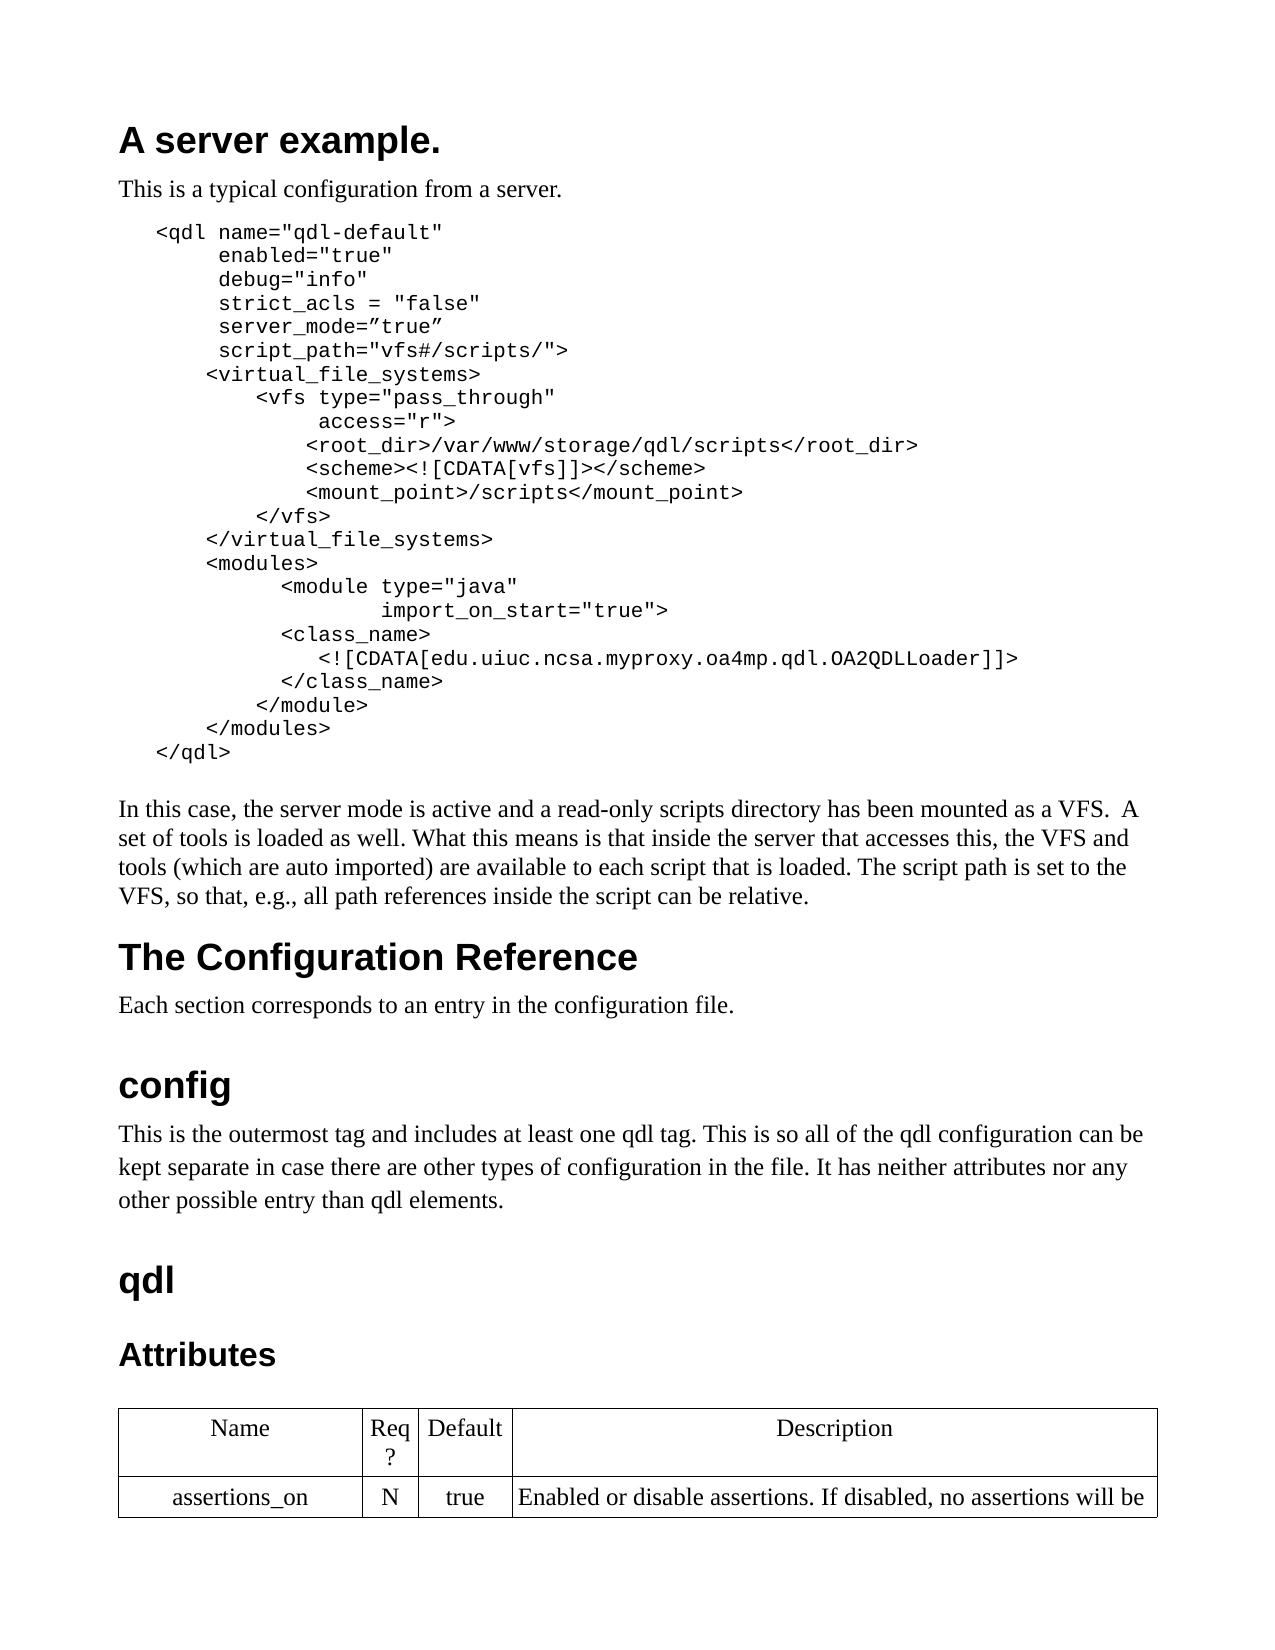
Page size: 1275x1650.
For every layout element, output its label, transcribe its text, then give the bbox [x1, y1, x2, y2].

text <scheme><![CDATA[vfs]]></scheme> [118, 458, 1157, 482]
subtitle config [118, 1063, 1157, 1107]
table_header Name [119, 1409, 362, 1476]
text enabled="true" [118, 246, 1157, 269]
table_cell Enabled or disable assertions. If disabled, no assertions will be [513, 1477, 1157, 1517]
subtitle A server example. [118, 118, 1157, 162]
text </module> [118, 695, 1157, 718]
text debug="info" [118, 269, 1157, 293]
text <qdl name="qdl-default" [118, 222, 1157, 246]
text </virtual_file_systems> [118, 529, 1157, 553]
text server_mode=”true” [118, 316, 1157, 340]
table_header Description [513, 1409, 1157, 1476]
table_cell true [419, 1477, 512, 1517]
table_cell assertions_on [119, 1477, 362, 1517]
text <vfs type="pass_through" [118, 387, 1157, 411]
text </class_name> [118, 671, 1157, 695]
text Each section corresponds to an entry in the configuration file. [118, 991, 1157, 1019]
text In this case, the server mode is active and a read-only scripts directory has been mounted as a VFS. A set of tools is loaded as well. What this means is that inside the server that accesses this, the VFS and tools (which are auto imported) are available to each script that is loaded. The script path is set to the VFS, so that, e.g., all path references inside the script can be relative. [118, 794, 1157, 909]
text script_path="vfs#/scripts/"> [118, 340, 1157, 364]
text This is a typical configuration from a server. [118, 174, 1157, 203]
table_cell N [363, 1477, 418, 1517]
text </modules> [118, 718, 1157, 742]
text <root_dir>/var/www/storage/qdl/scripts</root_dir> [118, 435, 1157, 458]
table_header Default [419, 1409, 512, 1476]
text import_on_start="true"> [118, 600, 1157, 624]
text This is the outermost tag and includes at least one qdl tag. This is so all of the qdl configuration can be kept separate in case there are other types of configuration in the file. It has neither attributes nor any other possible entry than qdl elements. [118, 1119, 1157, 1214]
subtitle The Configuration Reference [118, 934, 1157, 978]
text <virtual_file_systems> [118, 364, 1157, 387]
text <![CDATA[edu.uiuc.ncsa.myproxy.oa4mp.qdl.OA2QDLLoader]]> [118, 647, 1157, 671]
text strict_acls = "false" [118, 293, 1157, 316]
text </vfs> [118, 506, 1157, 529]
text </qdl> [118, 742, 1157, 766]
text access="r"> [118, 411, 1157, 435]
text <mount_point>/scripts</mount_point> [118, 482, 1157, 506]
text <modules> [118, 553, 1157, 577]
text <class_name> [118, 624, 1157, 647]
text <module type="java" [118, 577, 1157, 600]
subtitle Attributes [118, 1335, 1157, 1374]
table_header Req? [363, 1409, 418, 1476]
subtitle qdl [118, 1258, 1157, 1302]
